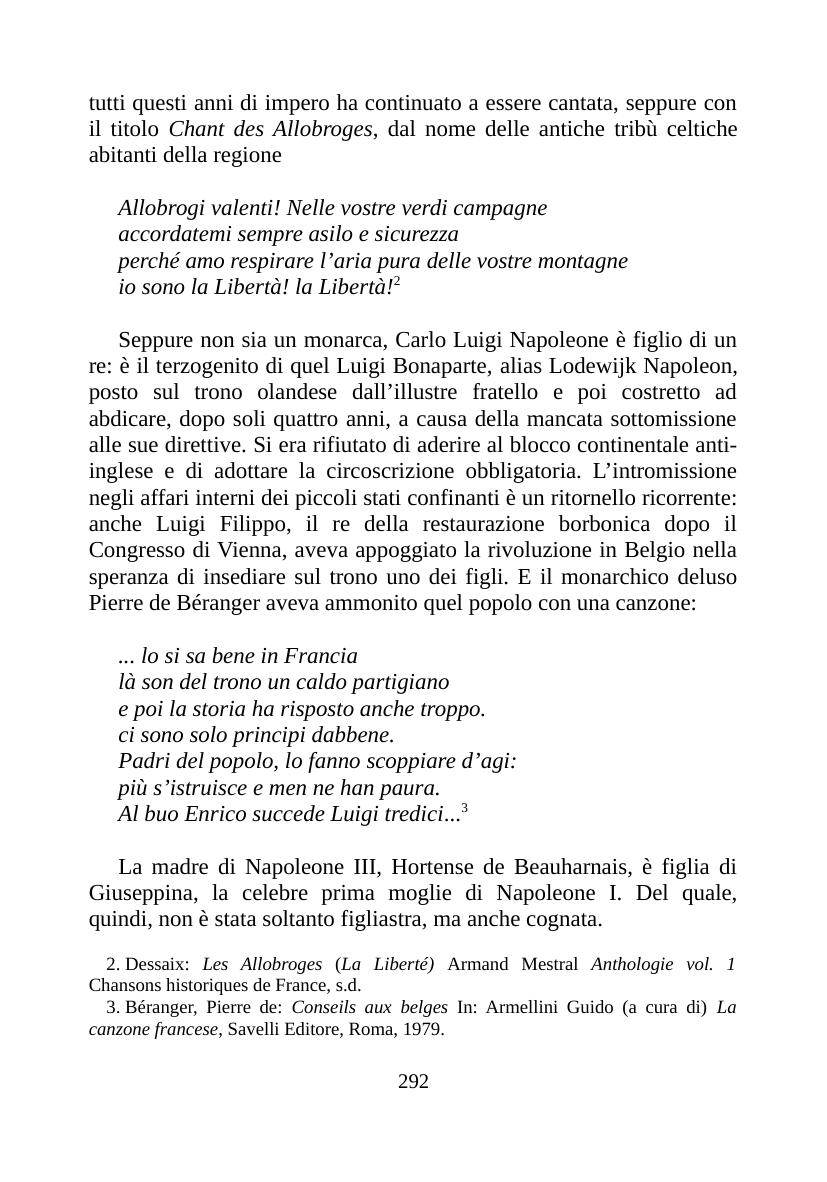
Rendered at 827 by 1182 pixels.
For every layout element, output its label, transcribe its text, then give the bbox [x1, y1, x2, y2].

text io sono la Libertà! la Libertà! [88, 273, 738, 299]
text Béranger, Pierre de: Conseils aux belges In: Armellini Guido (a cura di) La canzone francese, Savelli Editore, Roma, 1979. [88, 996, 738, 1039]
text accordatemi sempre asilo e sicurezza [88, 220, 738, 247]
text La madre di Napoleone III, Hortense de Beauharnais, è figlia di Giuseppina, la celebre prima moglie di Napoleone I. Del quale, quindi, non è stata soltanto figliastra, ma anche cognata. [88, 853, 738, 932]
text Seppure non sia un monarca, Carlo Luigi Napoleone è figlio di un re: è il terzogenito di quel Luigi Bonaparte, alias Lodewijk Napoleon, posto sul trono olandese dall’illustre fratello e poi costretto ad abdicare, dopo soli quattro anni, a causa della mancata sottomissione alle sue direttive. Si era rifiutato di aderire al blocco continentale anti-inglese e di adottare la circoscrizione obbligatoria. L’intromissione negli affari interni dei piccoli stati confinanti è un ritornello ricorrente: anche Luigi Filippo, il re della restaurazione borbonica dopo il Congresso di Vienna, aveva appoggiato la rivoluzione in Belgio nella speranza di insediare sul trono uno dei figli. E il monarchico deluso Pierre de Béranger aveva ammonito quel popolo con una canzone: [88, 326, 738, 616]
text Allobrogi valenti! Nelle vostre verdi campagne [88, 194, 738, 220]
text Padri del popolo, lo fanno scoppiare d’agi: [88, 747, 738, 774]
text Dessaix: Les Allobroges (La Liberté) Armand Mestral Anthologie vol. 1 Chansons historiques de France, s.d. [88, 953, 738, 996]
text e poi la storia ha risposto anche troppo. [88, 695, 738, 721]
text là son del trono un caldo partigiano [88, 668, 738, 695]
text ... lo si sa bene in Francia [88, 642, 738, 668]
text più s’istruisce e men ne han paura. [88, 774, 738, 800]
text ci sono solo principi dabbene. [88, 721, 738, 747]
text perché amo respirare l’aria pura delle vostre montagne [88, 247, 738, 273]
text tutti questi anni di impero ha continuato a essere cantata, seppure con il titolo Chant des Allobroges, dal nome delle antiche tribù celtiche abitanti della regione [88, 88, 738, 168]
text Al buo Enrico succede Luigi tredici... [88, 800, 738, 826]
